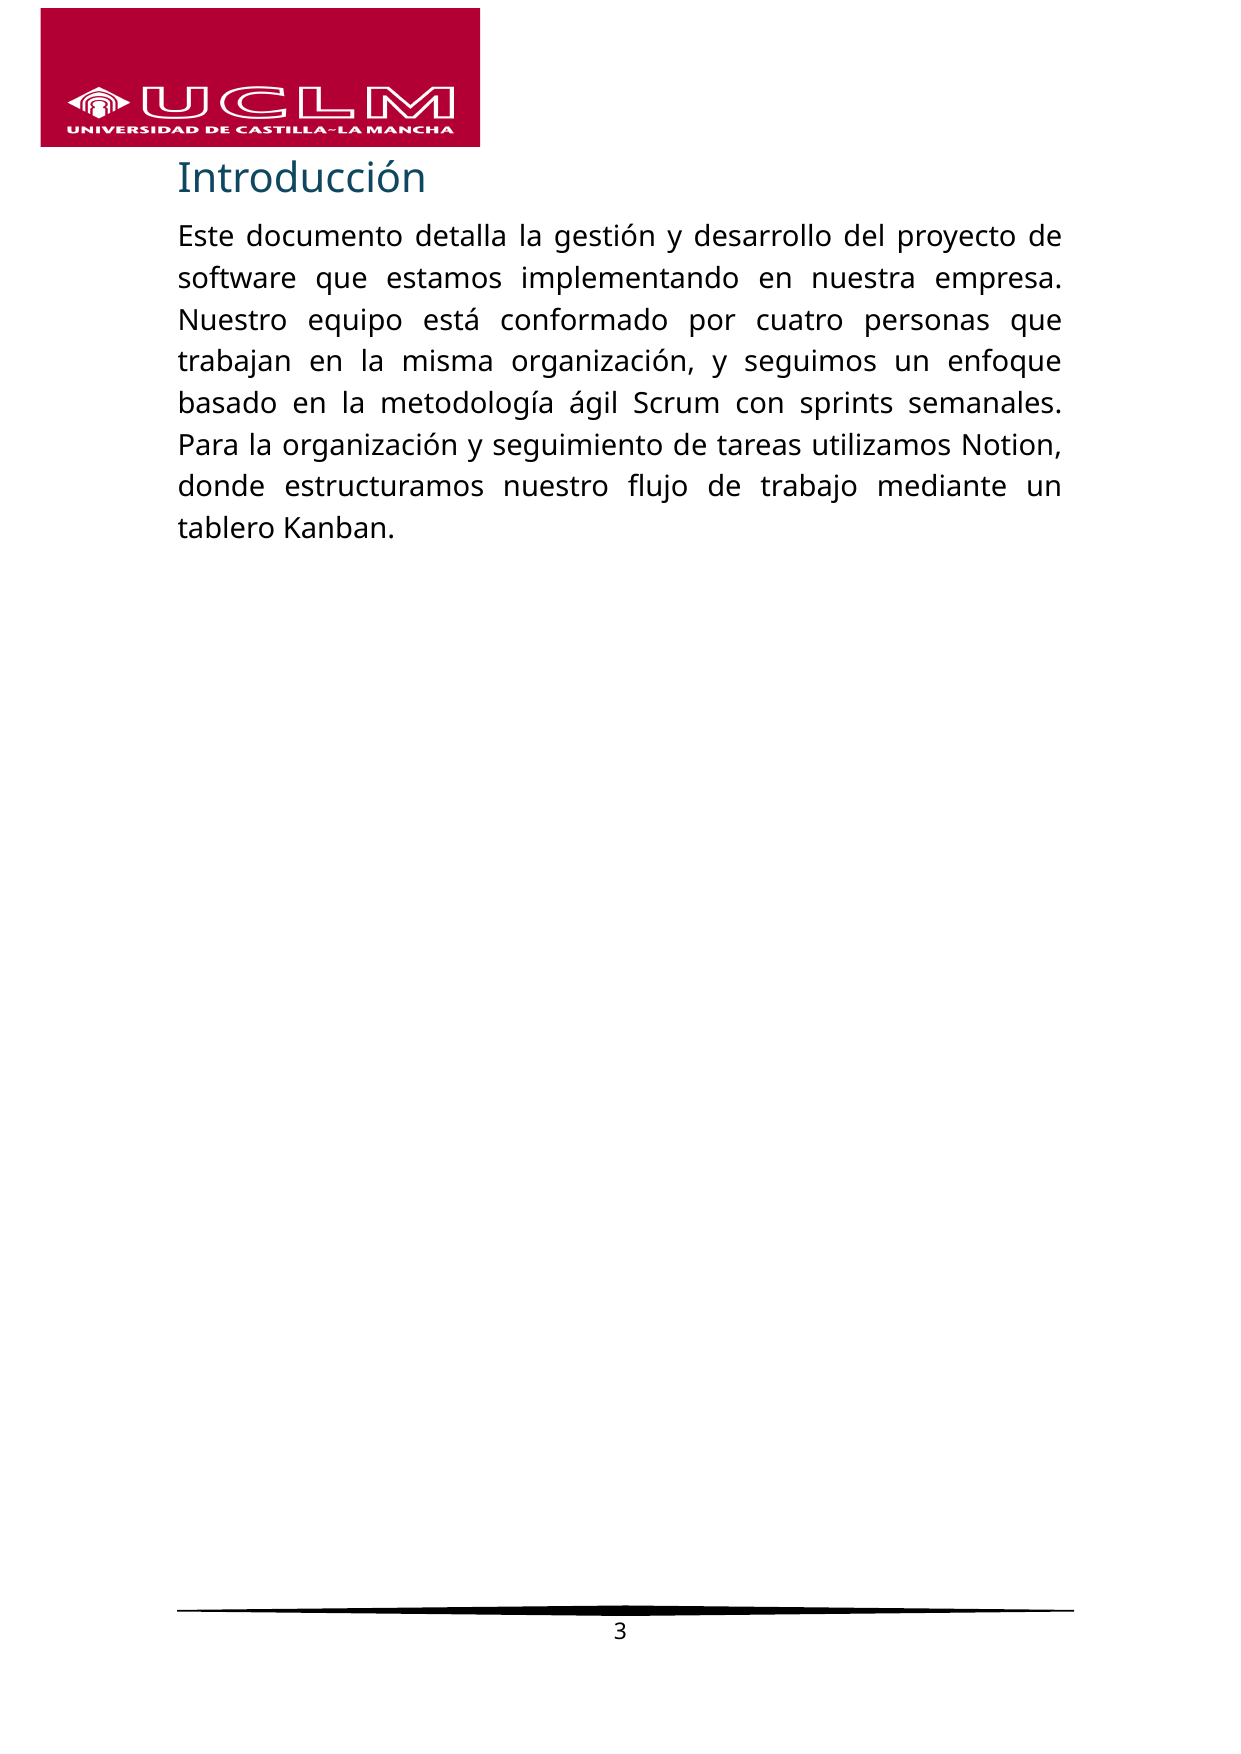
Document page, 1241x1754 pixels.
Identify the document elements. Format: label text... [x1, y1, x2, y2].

text Este documento detalla la gestión y desarrollo del proyecto de software que estamos implementando en nuestra empresa. Nuestro equipo está conformado por cuatro personas que trabajan en la misma organización, y seguimos un enfoque basado en la metodología ágil Scrum con sprints semanales. Para la organización y seguimiento de tareas utilizamos Notion, donde estructuramos nuestro flujo de trabajo mediante un tablero Kanban. [177, 216, 1063, 547]
subtitle Introducción [177, 148, 1063, 204]
